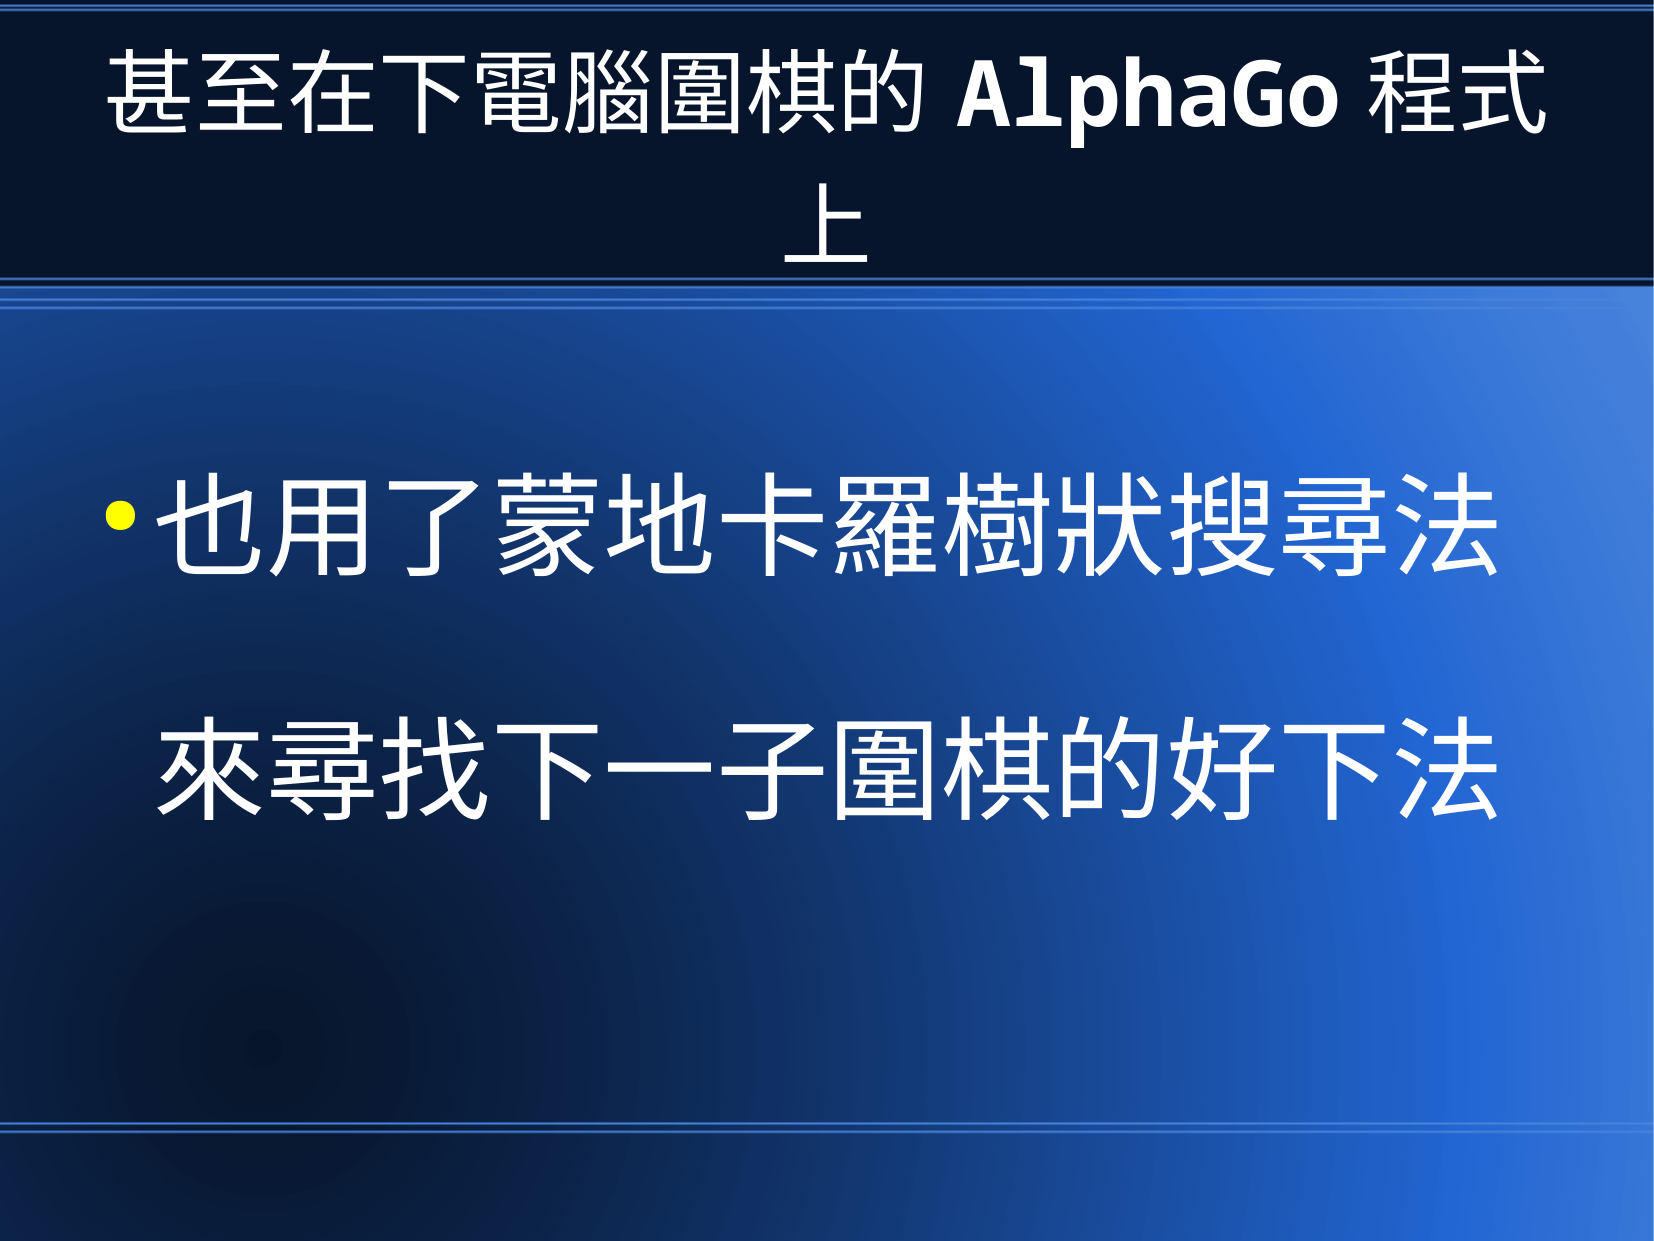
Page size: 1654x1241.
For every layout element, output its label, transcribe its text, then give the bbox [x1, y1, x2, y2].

list 也用了蒙地卡羅樹狀搜尋法 來尋找下一子圍棋的好下法 [82, 355, 1571, 1241]
title 甚至在下電腦圍棋的AlphaGo程式上 [82, 49, 1571, 257]
picture [0, 0, 1654, 1241]
